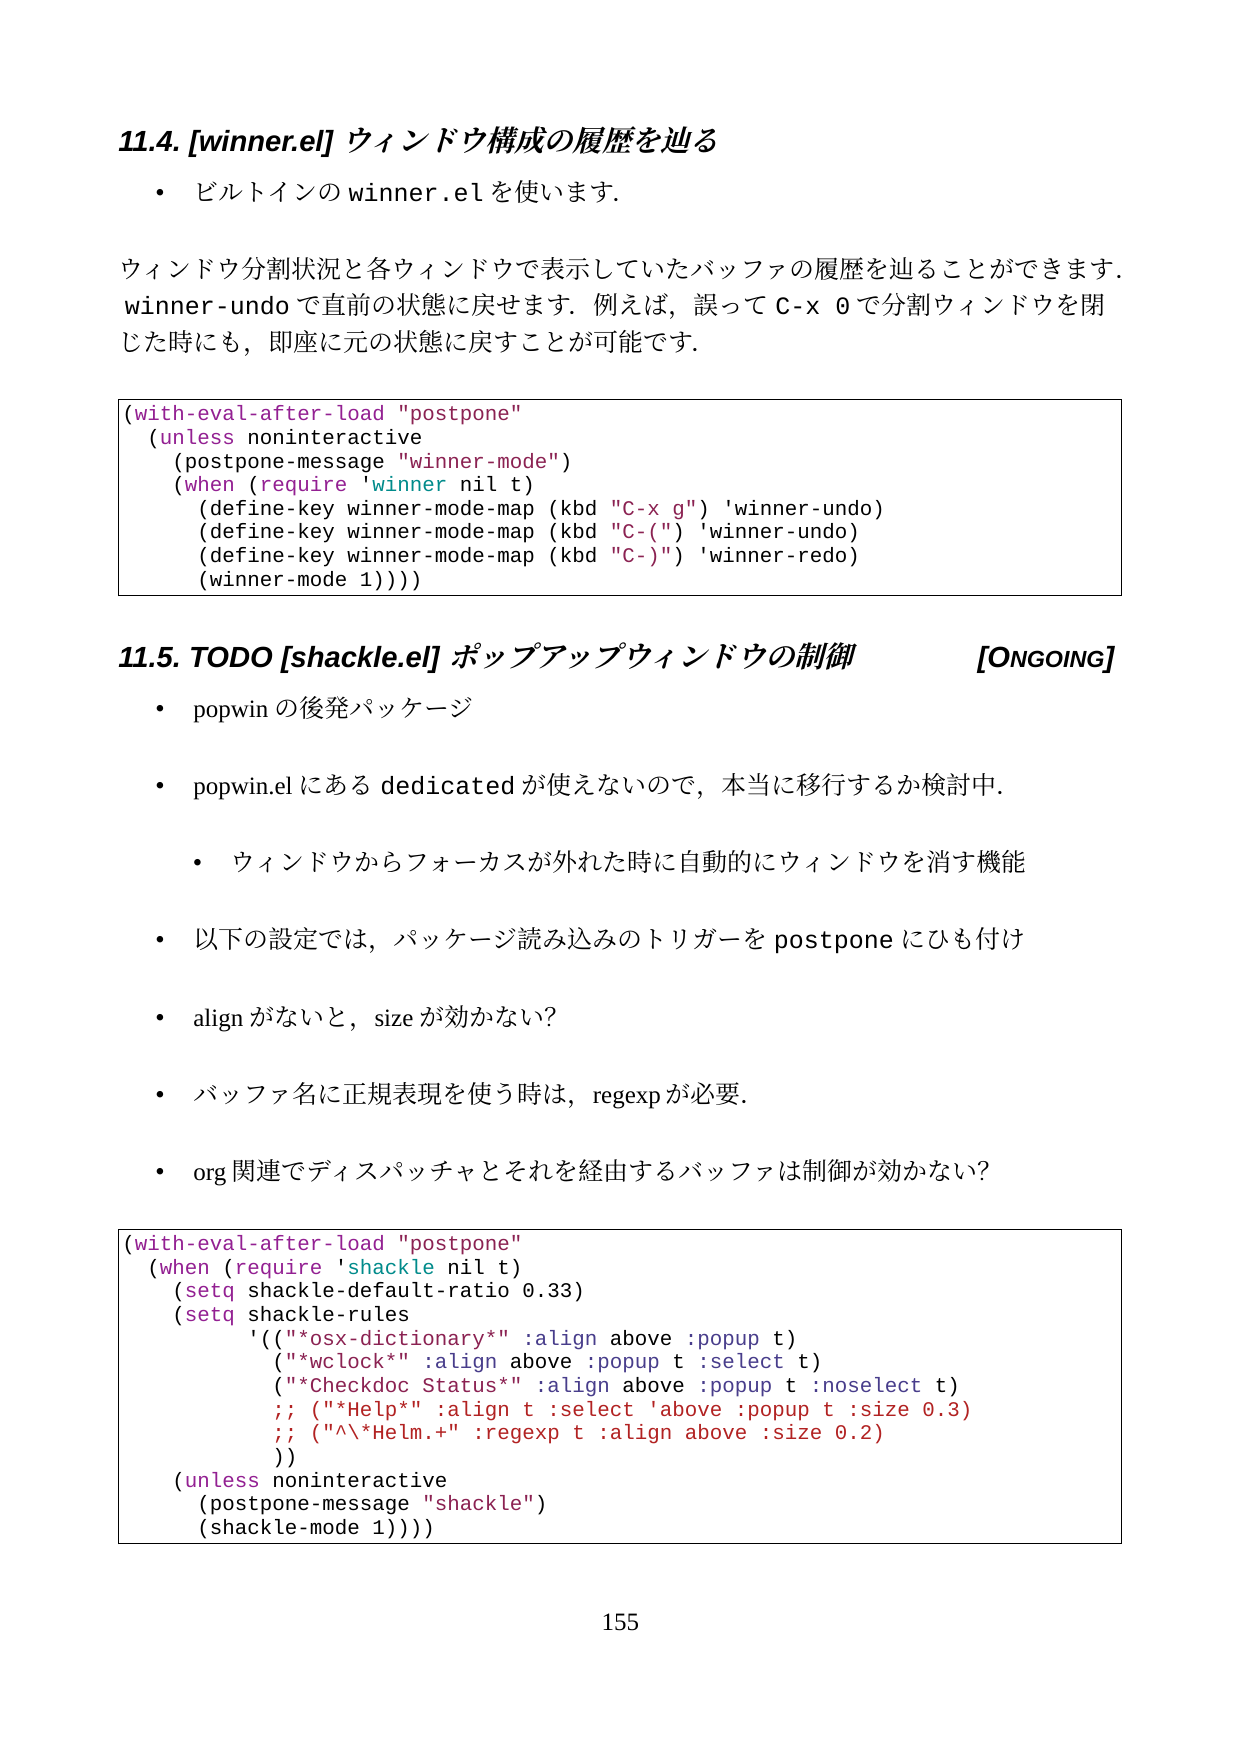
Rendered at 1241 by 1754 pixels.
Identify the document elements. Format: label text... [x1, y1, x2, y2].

text ("*Checkdoc Status*" :align above :popup t :noselect t) [119, 1371, 1121, 1395]
text (unless noninteractive [119, 423, 1121, 447]
text (when (require 'winner nil t) [119, 470, 1121, 494]
list ビルトインの winner.el を使います． [156, 172, 1122, 237]
text (winner-mode 1)))) [119, 565, 1121, 595]
subtitle [winner.el] ウィンドウ構成の履歴を辿る [118, 118, 1122, 160]
text ("*wclock*" :align above :popup t :select t) [119, 1347, 1121, 1371]
text (setq shackle-default-ratio 0.33) [119, 1276, 1121, 1300]
text (unless noninteractive [119, 1466, 1121, 1489]
list 以下の設定では，パッケージ読み込みのトリガーを postpone にひも付け [156, 920, 1122, 985]
text (when (require 'shackle nil t) [119, 1253, 1121, 1276]
text ウィンドウ分割状況と各ウィンドウで表示していたバッファの履歴を辿ることができます． winner-undo で直前の状態に戻せます．例えば，誤って C-x 0 で分割ウィンドウを閉じた時にも，即座に元の状態に戻すことが可能です． [118, 250, 1122, 387]
list org関連でディスパッチャとそれを経由するバッファは制御が効かない？ [156, 1152, 1122, 1217]
list align がないと，size が効かない？ [156, 998, 1122, 1062]
text (define-key winner-mode-map (kbd "C-(") 'winner-undo) [119, 518, 1121, 541]
text (define-key winner-mode-map (kbd "C-)") 'winner-redo) [119, 541, 1121, 565]
list popwin の後発パッケージ [156, 688, 1122, 753]
text (with-eval-after-load "postpone" [119, 400, 1121, 423]
subtitle TODO [shackle.el] ポップアップウィンドウの制御 [Ongoing] [118, 634, 1122, 676]
list ウィンドウからフォーカスが外れた時に自動的にウィンドウを消す機能 [193, 843, 1122, 908]
text (with-eval-after-load "postpone" [119, 1230, 1121, 1253]
text (setq shackle-rules [119, 1300, 1121, 1324]
text )) [119, 1442, 1121, 1466]
text (shackle-mode 1)))) [119, 1513, 1121, 1543]
text ;; ("*Help*" :align t :select 'above :popup t :size 0.3) [119, 1395, 1121, 1418]
text (postpone-message "shackle") [119, 1489, 1121, 1513]
text ;; ("^\*Helm.+" :regexp t :align above :size 0.2) [119, 1418, 1121, 1442]
text (postpone-message "winner-mode") [119, 447, 1121, 470]
text '(("*osx-dictionary*" :align above :popup t) [119, 1324, 1121, 1347]
list popwin.el にある dedicated が使えないので，本当に移行するか検討中． [156, 765, 1122, 830]
list バッファ名に正規表現を使う時は，regexpが必要． [156, 1075, 1122, 1139]
text (define-key winner-mode-map (kbd "C-x g") 'winner-undo) [119, 494, 1121, 518]
